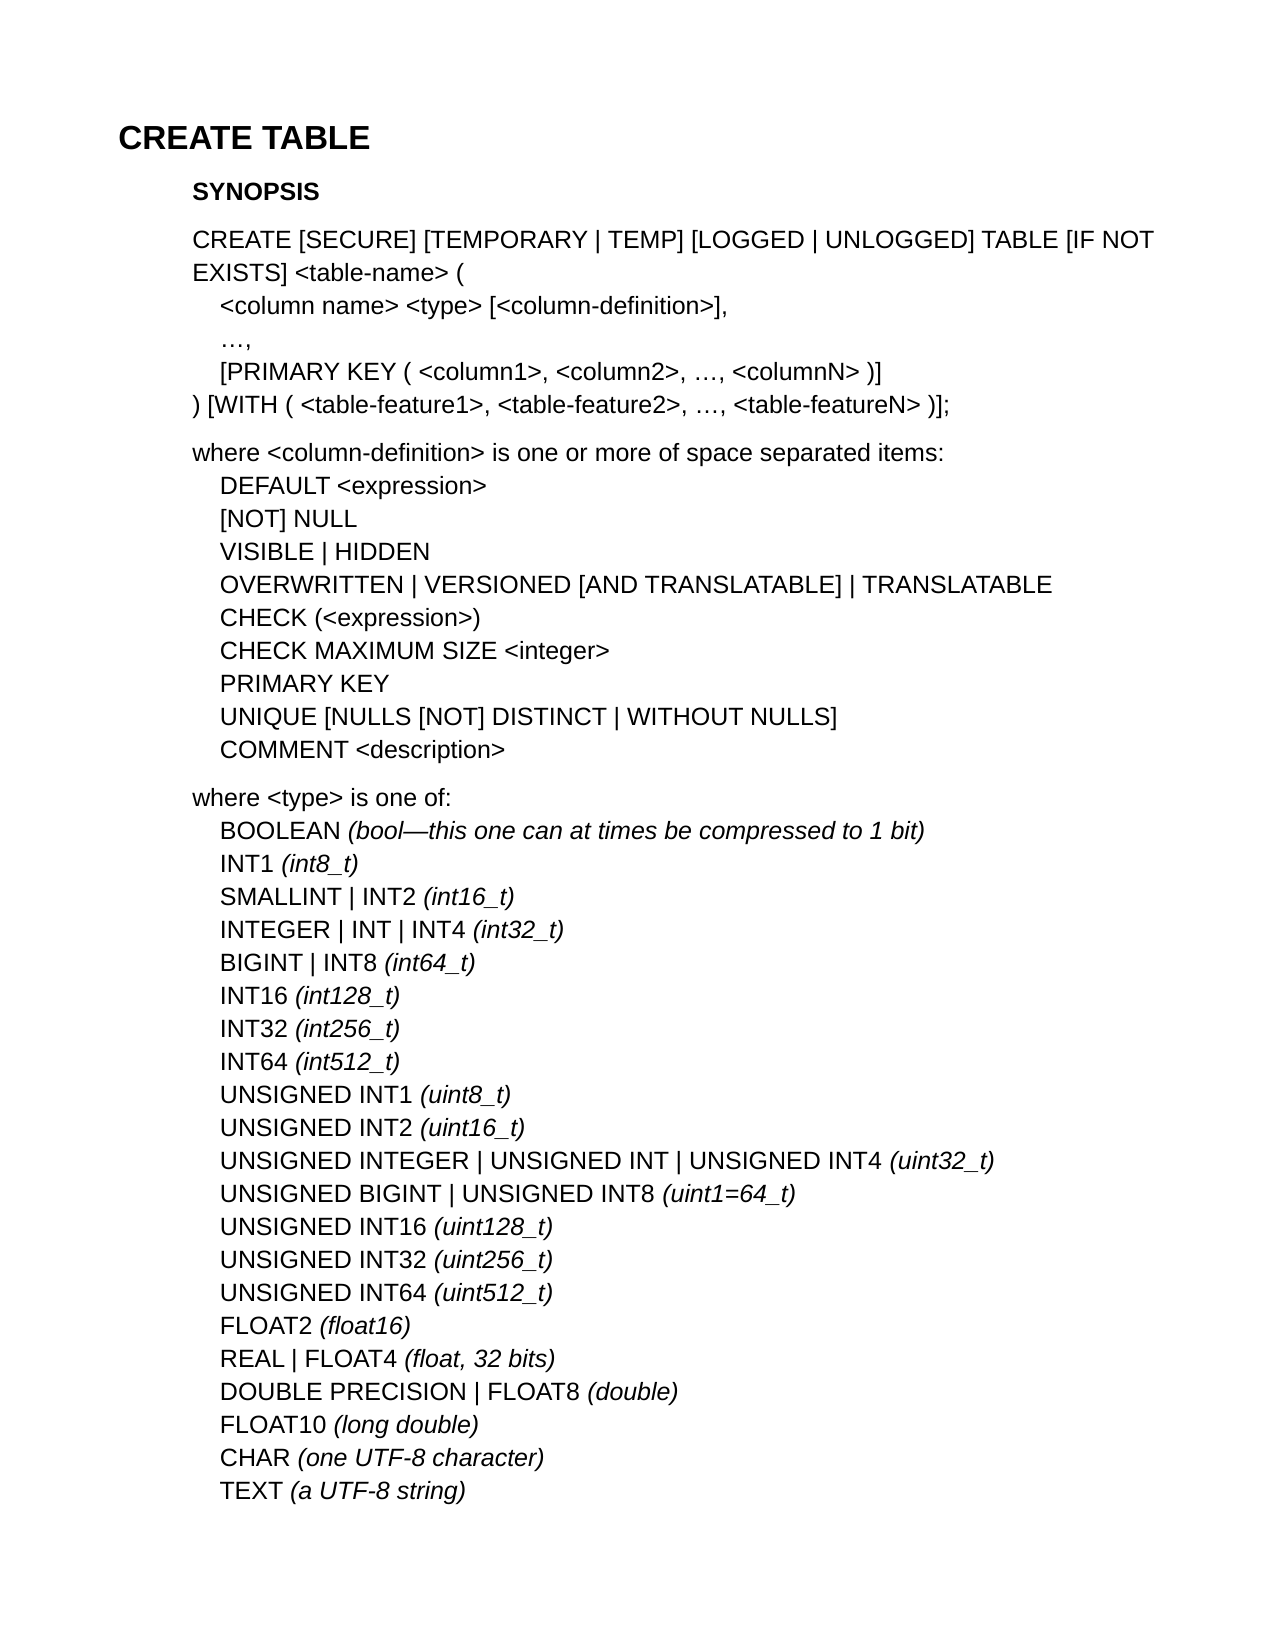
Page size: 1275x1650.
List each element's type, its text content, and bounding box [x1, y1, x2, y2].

text where <column-definition> is one or more of space separated items: DEFAULT <expression> [NOT] NULL VISIBLE | HIDDEN OVERWRITTEN | VERSIONED [AND TRANSLATABLE] | TRANSLATABLE CHECK (<expression>) CHECK MAXIMUM SIZE <integer> PRIMARY KEY UNIQUE [NULLS [NOT] DISTINCT | WITHOUT NULLS] COMMENT <description> [192, 438, 1157, 764]
text SYNOPSIS [192, 177, 1157, 205]
text CREATE [SECURE] [TEMPORARY | TEMP] [LOGGED | UNLOGGED] TABLE [IF NOT EXISTS] <table-name> ( <column name> <type> [<column-definition>], …, [PRIMARY KEY ( <column1>, <column2>, …, <columnN> )] ) [WITH ( <table-feature1>, <table-feature2>, …, <table-featureN> )]; [192, 224, 1157, 418]
subtitle CREATE TABLE [118, 118, 1157, 157]
text where <type> is one of: BOOLEAN (bool—this one can at times be compressed to 1 bit) INT1 (int8_t) SMALLINT | INT2 (int16_t) INTEGER | INT | INT4 (int32_t) BIGINT | INT8 (int64_t) INT16 (int128_t) INT32 (int256_t) INT64 (int512_t) UNSIGNED INT1 (uint8_t) UNSIGNED INT2 (uint16_t) UNSIGNED INTEGER | UNSIGNED INT | UNSIGNED INT4 (uint32_t) UNSIGNED BIGINT | UNSIGNED INT8 (uint1=64_t) UNSIGNED INT16 (uint128_t) UNSIGNED INT32 (uint256_t) UNSIGNED INT64 (uint512_t) FLOAT2 (float16) REAL | FLOAT4 (float, 32 bits) DOUBLE PRECISION | FLOAT8 (double) FLOAT10 (long double) CHAR (one UTF-8 character) TEXT (a UTF-8 string) [192, 783, 1157, 1505]
